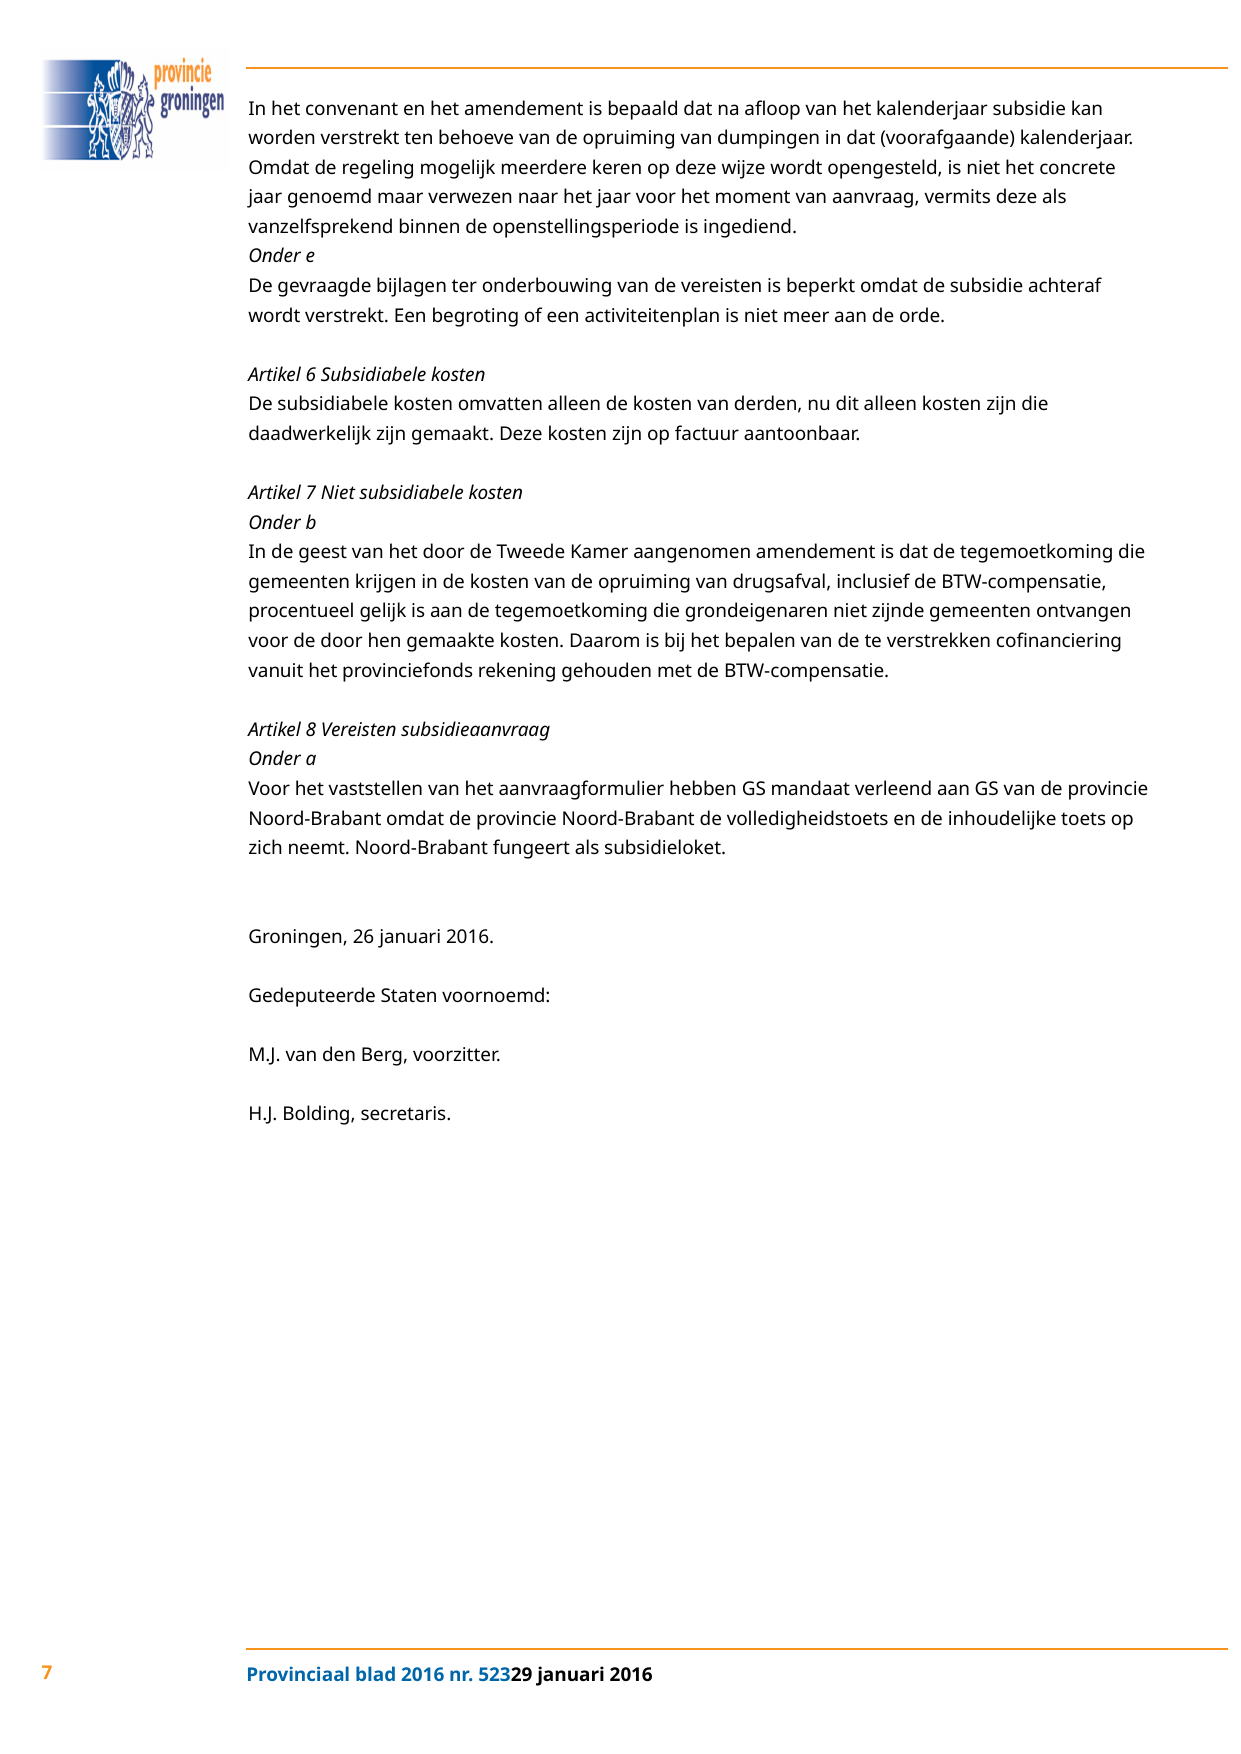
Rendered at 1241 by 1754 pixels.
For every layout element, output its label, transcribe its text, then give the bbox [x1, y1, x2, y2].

text In de geest van het door de Tweede Kamer aangenomen amendement is dat de tegemoetkoming die gemeenten krijgen in de kosten van de opruiming van drugsafval, inclusief de BTW-compensatie, procentueel gelijk is aan de tegemoetkoming die grondeigenaren niet zijnde gemeenten ontvangen voor de door hen gemaakte kosten. Daarom is bij het bepalen van de te verstrekken cofinanciering vanuit het provinciefonds rekening gehouden met de BTW-compensatie. [248, 538, 1152, 683]
picture [41, 47, 231, 172]
text Artikel 6 Subsidiabele kosten [248, 361, 1152, 387]
text Onder e [248, 243, 1152, 268]
text H.J. Bolding, secretaris. [248, 1101, 1152, 1126]
text Onder a [248, 746, 1152, 771]
text Artikel 7 Niet subsidiabele kosten [248, 479, 1152, 505]
text Gedeputeerde Staten voornoemd: [248, 982, 1152, 1008]
text M.J. van den Berg, voorzitter. [248, 1041, 1152, 1067]
text In het convenant en het amendement is bepaald dat na afloop van het kalenderjaar subsidie kan worden verstrekt ten behoeve van de opruiming van dumpingen in dat (voorafgaande) kalenderjaar. Omdat de regeling mogelijk meerdere keren op deze wijze wordt opengesteld, is niet het concrete jaar genoemd maar verwezen naar het jaar voor het moment van aanvraag, vermits deze als vanzelfsprekend binnen de openstellingsperiode is ingediend. [248, 95, 1152, 239]
text Onder b [248, 509, 1152, 535]
text Artikel 8 Vereisten subsidieaanvraag [248, 716, 1152, 742]
text Groningen, 26 januari 2016. [248, 923, 1152, 949]
text De subsidiabele kosten omvatten alleen de kosten van derden, nu dit alleen kosten zijn die daadwerkelijk zijn gemaakt. Deze kosten zijn op factuur aantoonbaar. [248, 391, 1152, 446]
text Voor het vaststellen van het aanvraagformulier hebben GS mandaat verleend aan GS van de provincie Noord-Brabant omdat de provincie Noord-Brabant de volledigheidstoets en de inhoudelijke toets op zich neemt. Noord-Brabant fungeert als subsidieloket. [248, 775, 1152, 860]
text De gevraagde bijlagen ter onderbouwing van de vereisten is beperkt omdat de subsidie achteraf wordt verstrekt. Een begroting of een activiteitenplan is niet meer aan de orde. [248, 272, 1152, 328]
